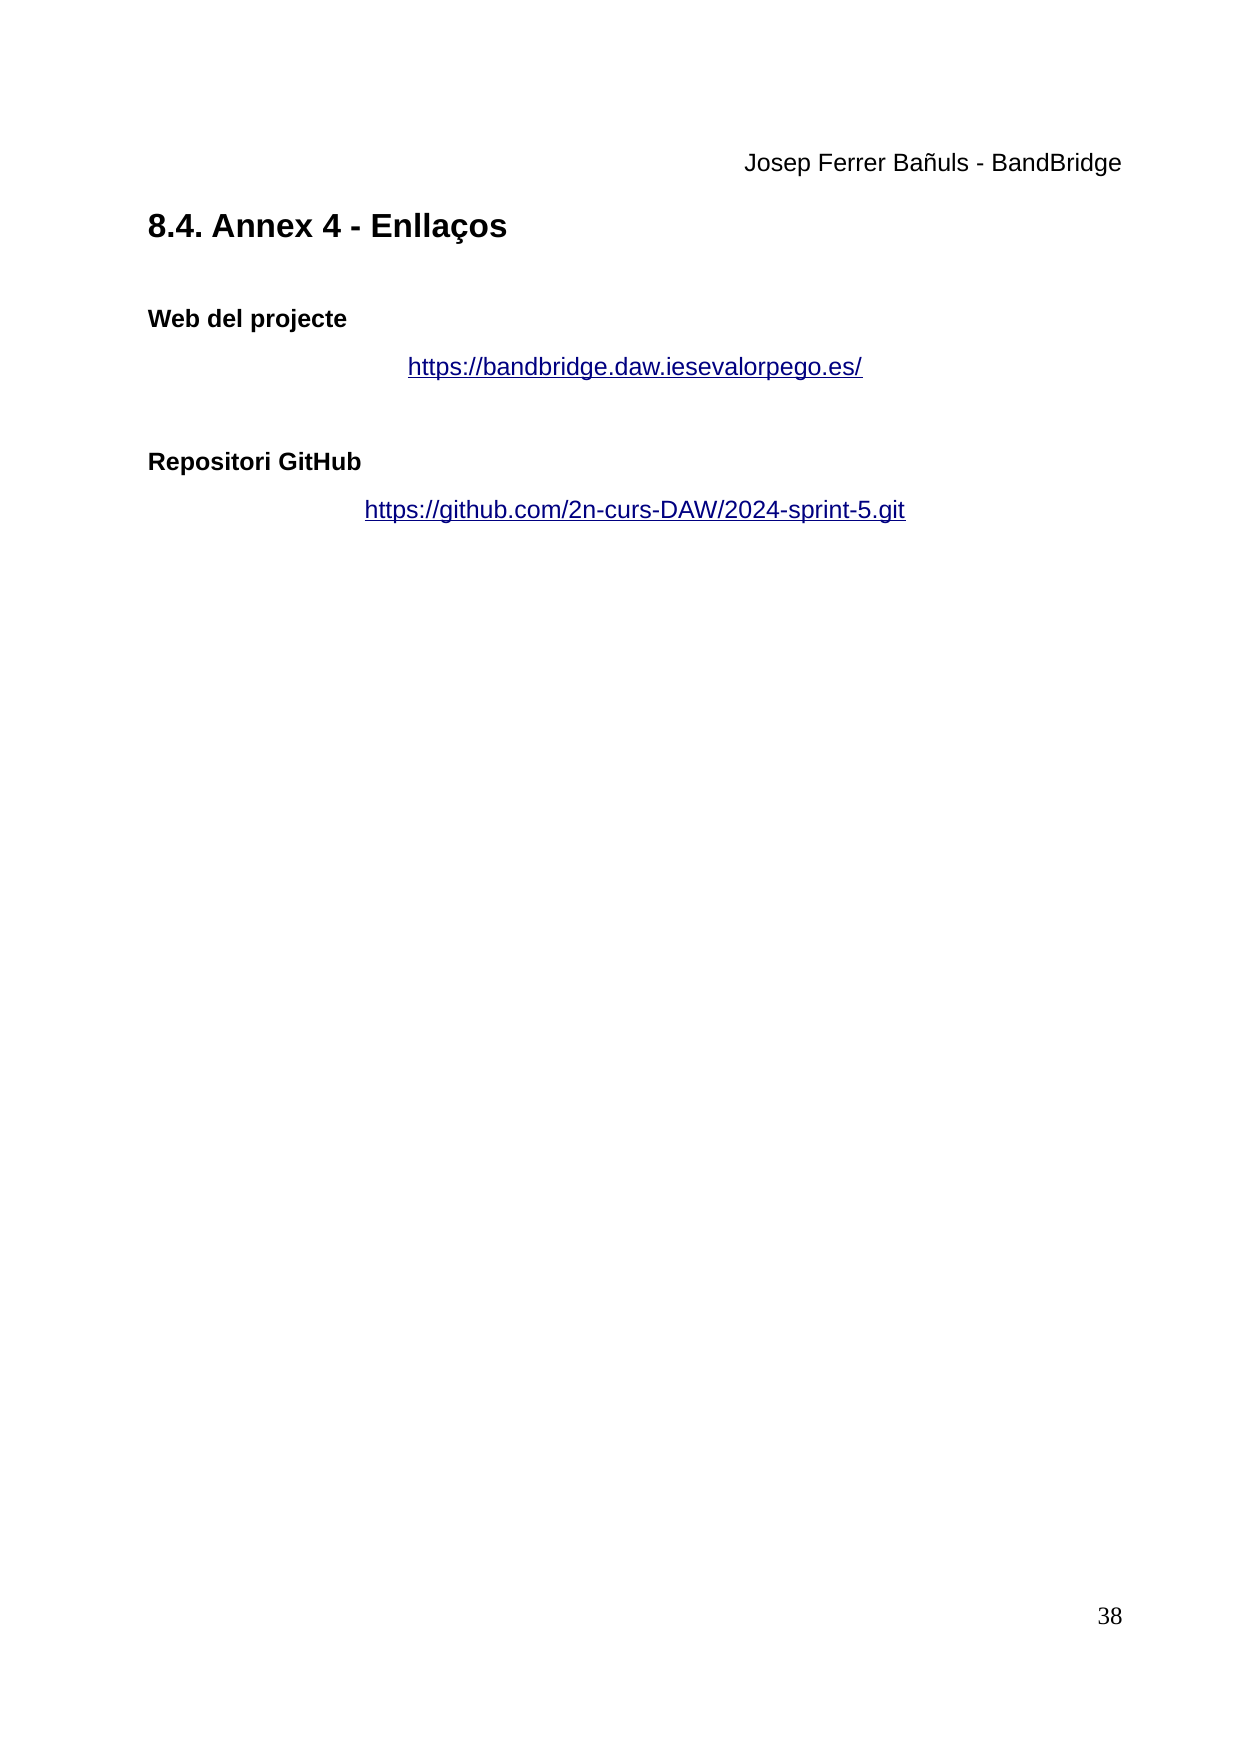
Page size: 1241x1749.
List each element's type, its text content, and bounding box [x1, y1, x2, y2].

text https://github.com/2n-curs-DAW/2024-sprint-5.git [148, 495, 1122, 523]
text https://bandbridge.daw.iesevalorpego.es/ [148, 352, 1122, 381]
subtitle 8.4. Annex 4 - Enllaços [148, 206, 1122, 244]
text Web del projecte [148, 304, 1122, 333]
text Repositori GitHub [148, 447, 1122, 476]
